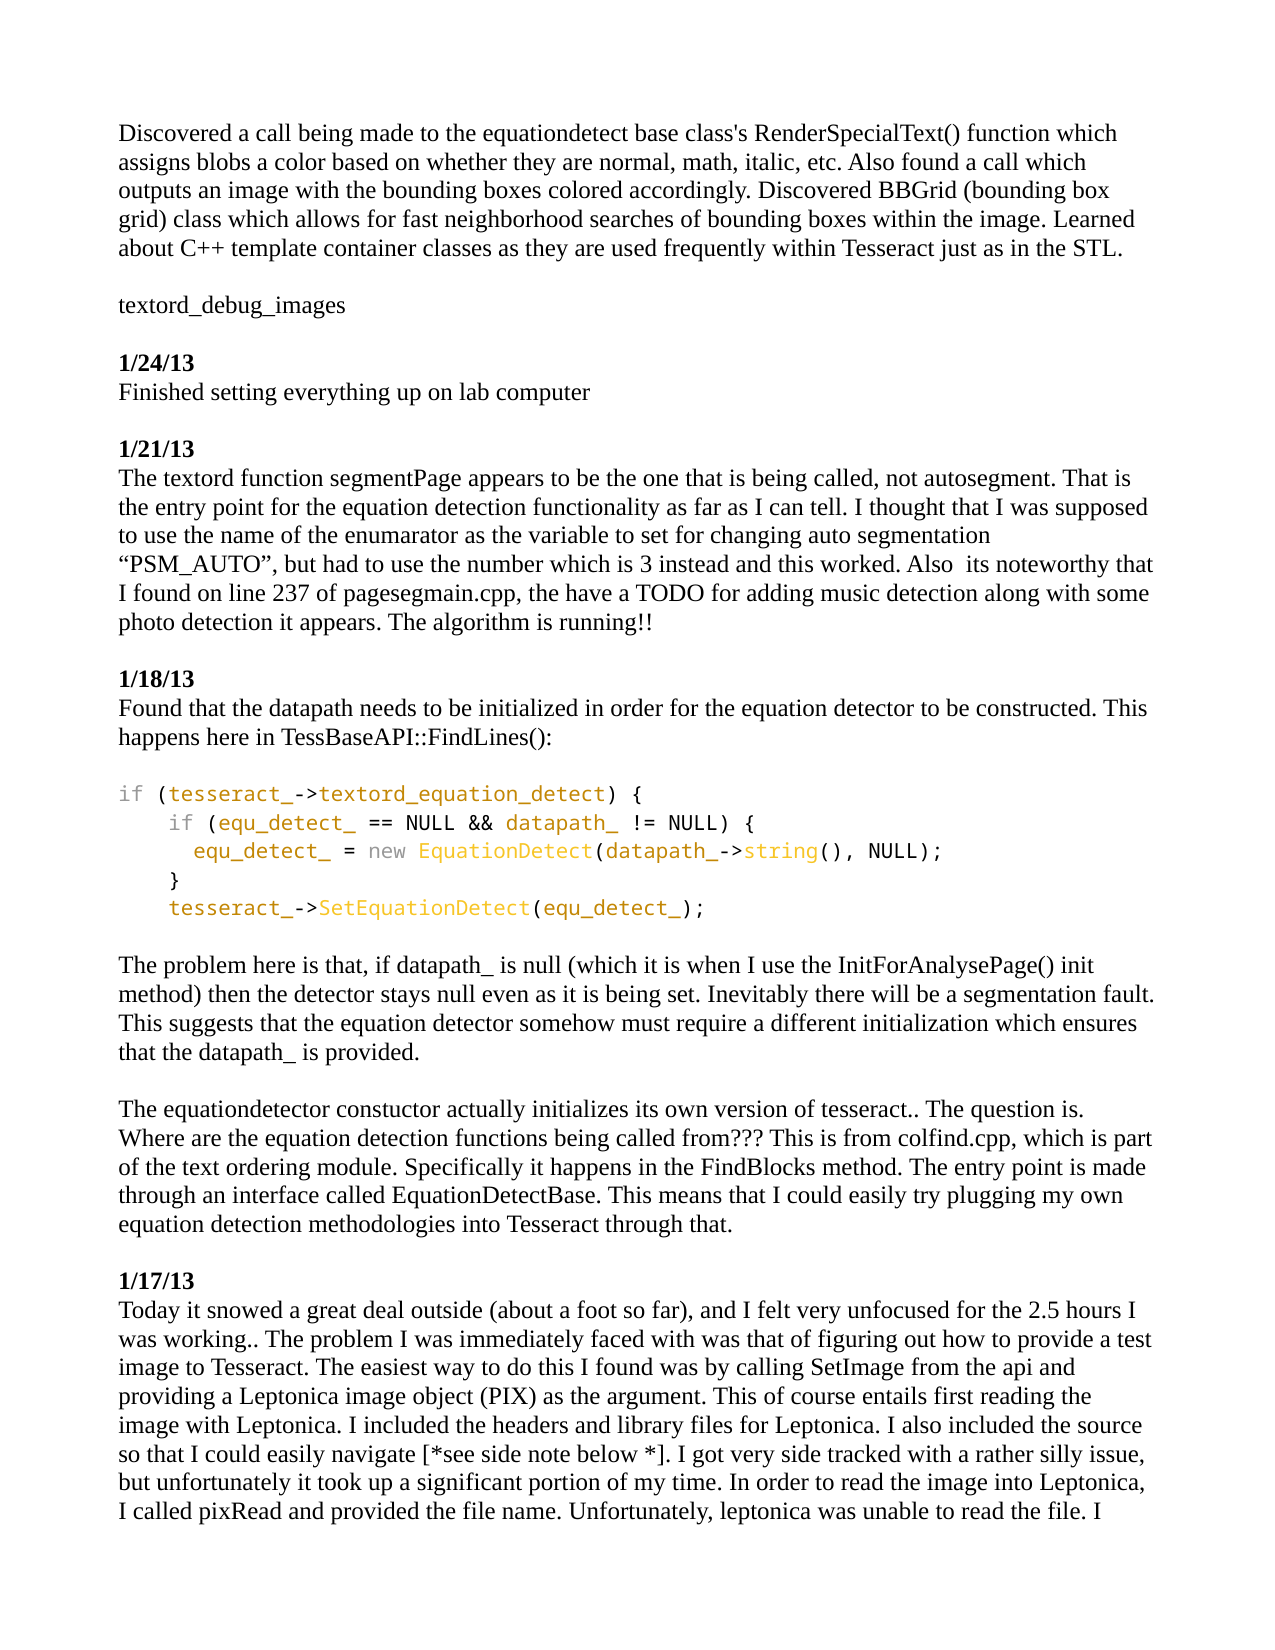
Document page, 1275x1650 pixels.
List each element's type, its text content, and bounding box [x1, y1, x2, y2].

text if (tesseract_->textord_equation_detect) { [118, 779, 1157, 808]
text textord_debug_images [118, 291, 1157, 319]
text Finished setting everything up on lab computer [118, 377, 1157, 406]
text The textord function segmentPage appears to be the one that is being called, not autosegment. That is the entry point for the equation detection functionality as far as I can tell. I thought that I was supposed to use the name of the enumarator as the variable to set for changing auto segmentation “PSM_AUTO”, but had to use the number which is 3 instead and this worked. Also its noteworthy that I found on line 237 of pagesegmain.cpp, the have a TODO for adding music detection along with some photo detection it appears. The algorithm is running!! [118, 463, 1157, 636]
text The problem here is that, if datapath_ is null (which it is when I use the InitForAnalysePage() init method) then the detector stays null even as it is being set. Inevitably there will be a segmentation fault. This suggests that the equation detector somehow must require a different initialization which ensures that the datapath_ is provided. [118, 950, 1157, 1065]
text 1/17/13 [118, 1266, 1157, 1295]
text if (equ_detect_ == NULL && datapath_ != NULL) { [118, 808, 1157, 836]
text 1/18/13 [118, 664, 1157, 693]
text } [118, 865, 1157, 893]
text tesseract_->SetEquationDetect(equ_detect_); [118, 893, 1157, 922]
text 1/24/13 [118, 348, 1157, 377]
text 1/21/13 [118, 434, 1157, 463]
text Found that the datapath needs to be initialized in order for the equation detector to be constructed. This happens here in TessBaseAPI::FindLines(): [118, 693, 1157, 751]
text The equationdetector constuctor actually initializes its own version of tesseract.. The question is. Where are the equation detection functions being called from??? This is from colfind.cpp, which is part of the text ordering module. Specifically it happens in the FindBlocks method. The entry point is made through an interface called EquationDetectBase. This means that I could easily try plugging my own equation detection methodologies into Tesseract through that. [118, 1094, 1157, 1238]
text Today it snowed a great deal outside (about a foot so far), and I felt very unfocused for the 2.5 hours I was working.. The problem I was immediately faced with was that of figuring out how to provide a test image to Tesseract. The easiest way to do this I found was by calling SetImage from the api and providing a Leptonica image object (PIX) as the argument. This of course entails first reading the image with Leptonica. I included the headers and library files for Leptonica. I also included the source so that I could easily navigate [*see side note below *]. I got very side tracked with a rather silly issue, but unfortunately it took up a significant portion of my time. In order to read the image into Leptonica, I called pixRead and provided the file name. Unfortunately, leptonica was unable to read the file. I [118, 1295, 1157, 1525]
text equ_detect_ = new EquationDetect(datapath_->string(), NULL); [118, 836, 1157, 865]
text Discovered a call being made to the equationdetect base class's RenderSpecialText() function which assigns blobs a color based on whether they are normal, math, italic, etc. Also found a call which outputs an image with the bounding boxes colored accordingly. Discovered BBGrid (bounding box grid) class which allows for fast neighborhood searches of bounding boxes within the image. Learned about C++ template container classes as they are used frequently within Tesseract just as in the STL. [118, 118, 1157, 262]
